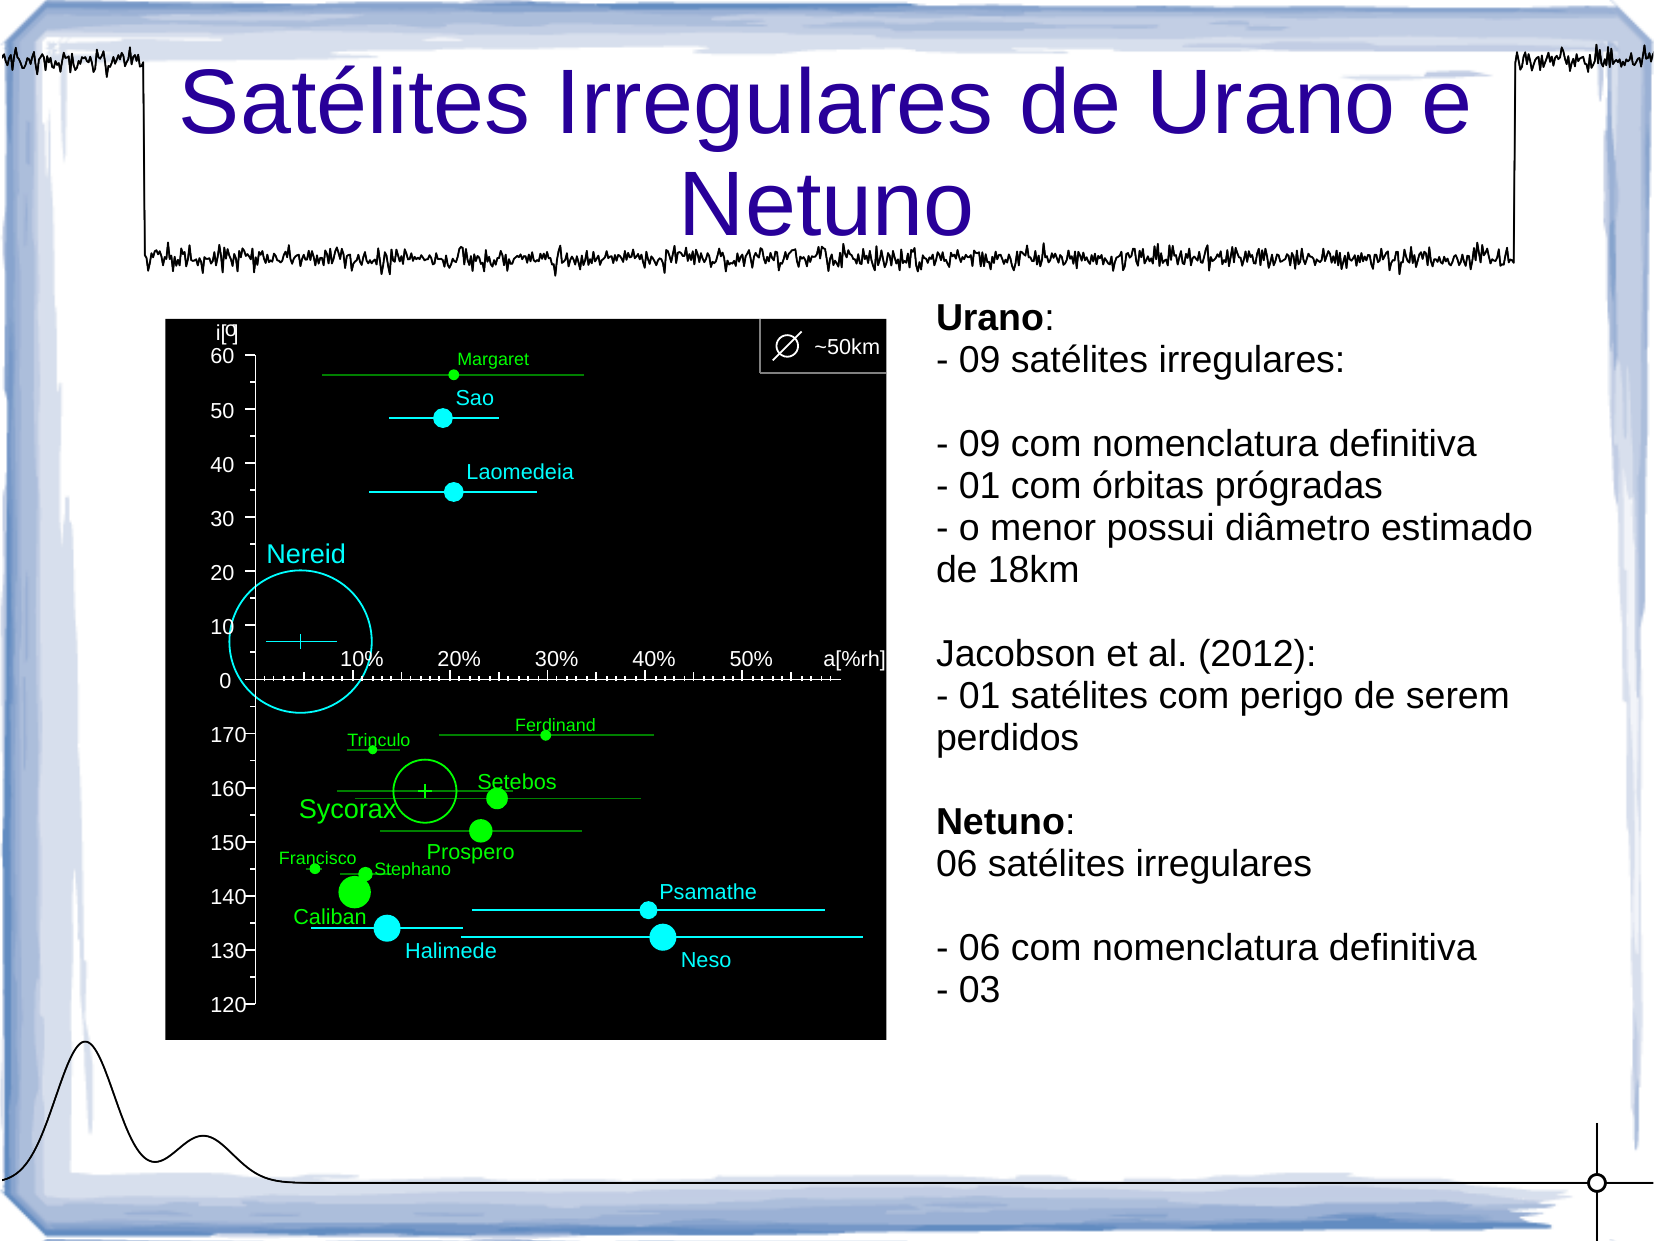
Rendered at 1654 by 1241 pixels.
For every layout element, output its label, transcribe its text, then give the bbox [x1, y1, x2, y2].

text_box Urano: - 09 satélites irregulares: - 09 com nomenclatura definitiva - 01 com órbitas prógradas - o menor possui diâmetro estimado de 18km Jacobson et al. (2012): - 01 satélites com perigo de serem perdidos Netuno: 06 satélites irregulares - 06 com nomenclatura definitiva - 03 [921, 289, 1595, 1018]
picture [0, 0, 1654, 1241]
